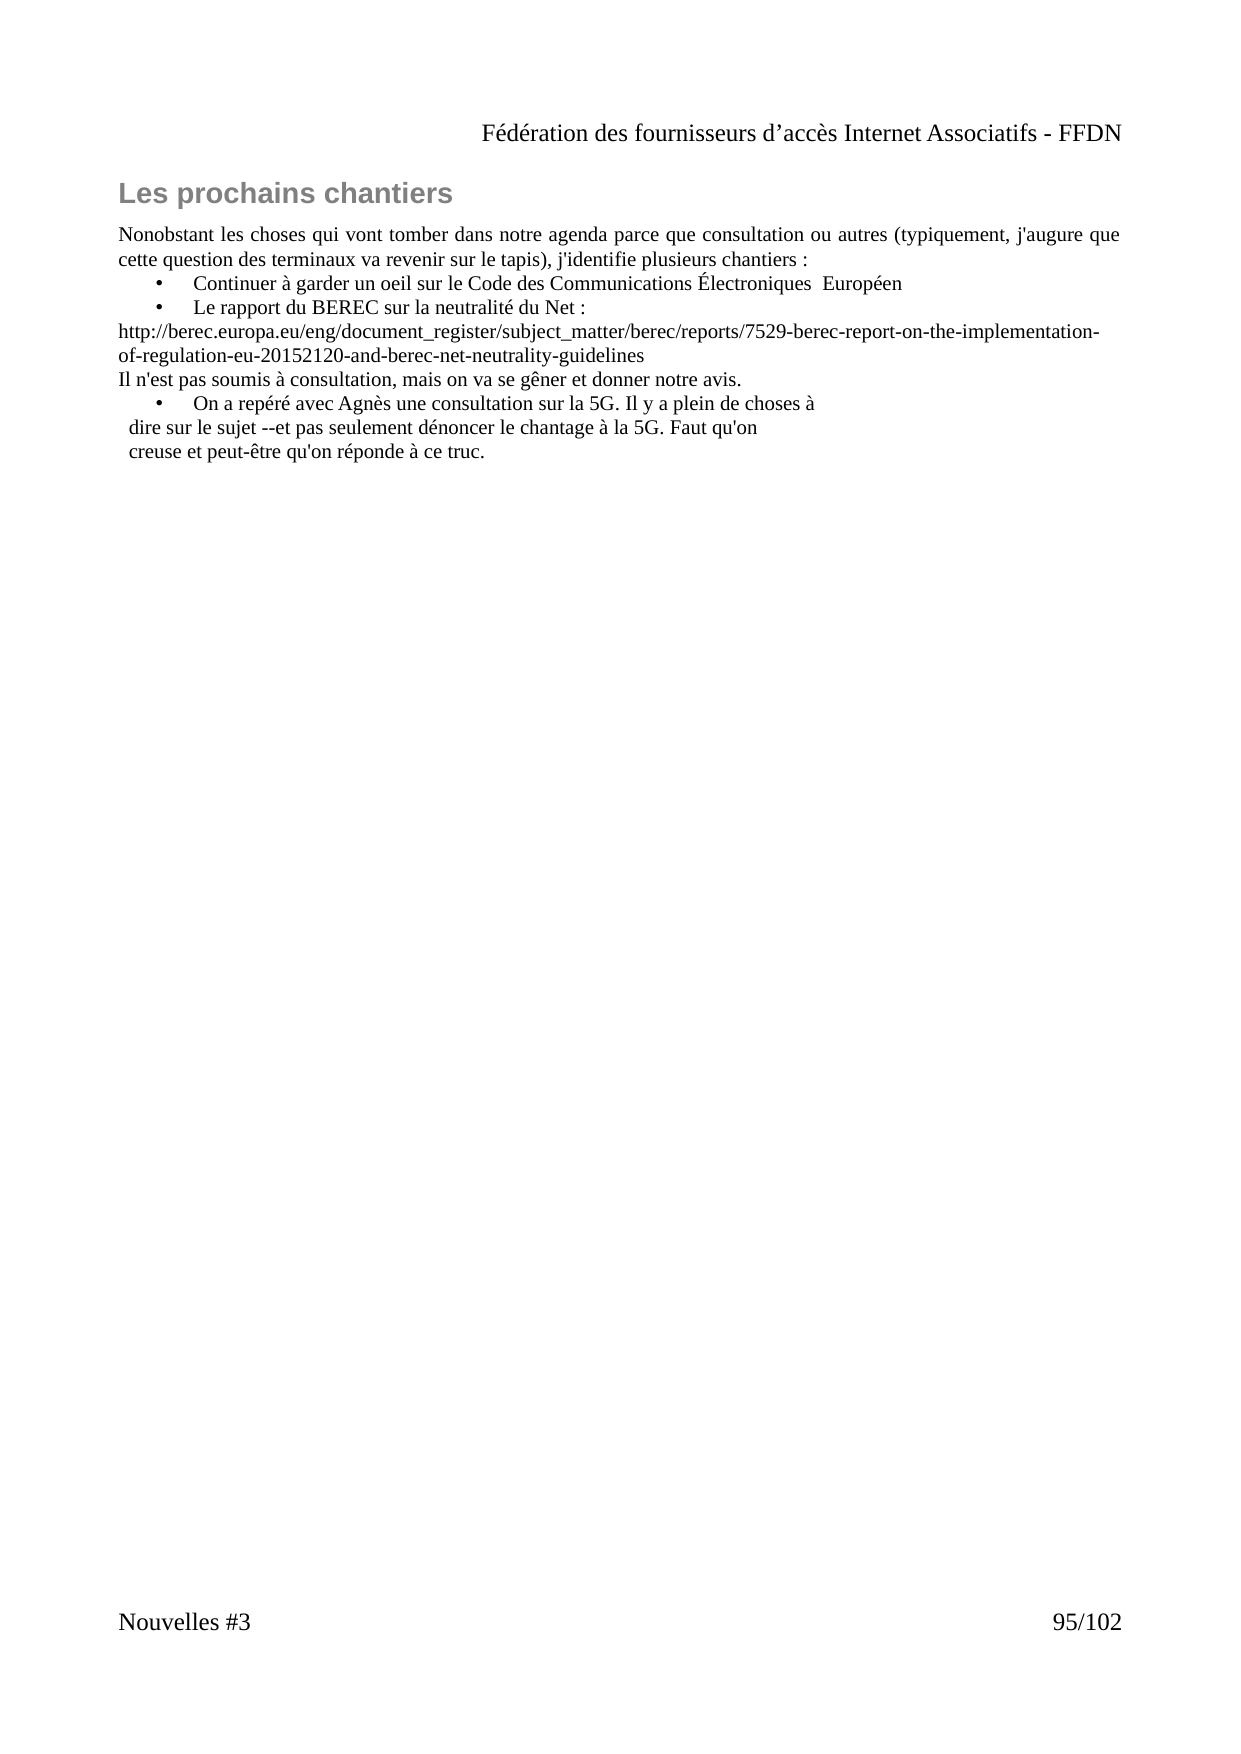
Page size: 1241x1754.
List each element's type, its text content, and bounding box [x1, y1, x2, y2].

text dire sur le sujet --et pas seulement dénoncer le chantage à la 5G. Faut qu'on [118, 415, 1122, 439]
text Nonobstant les choses qui vont tomber dans notre agenda parce que consultation ou autres (typiquement, j'augure que cette question des terminaux va revenir sur le tapis), j'identifie plusieurs chantiers : [118, 222, 1122, 271]
text Il n'est pas soumis à consultation, mais on va se gêner et donner notre avis. [118, 367, 1122, 391]
subtitle Les prochains chantiers [118, 176, 1122, 210]
list Continuer à garder un oeil sur le Code des Communications Électroniques Européen [156, 271, 1122, 294]
text http://berec.europa.eu/eng/document_register/subject_matter/berec/reports/7529-berec-report-on-the-implementation-of-regulation-eu-20152120-and-berec-net-neutrality-guidelines [118, 319, 1122, 367]
list Le rapport du BEREC sur la neutralité du Net : [156, 294, 1122, 319]
text creuse et peut-être qu'on réponde à ce truc. [118, 439, 1122, 463]
list On a repéré avec Agnès une consultation sur la 5G. Il y a plein de choses à [156, 391, 1122, 415]
